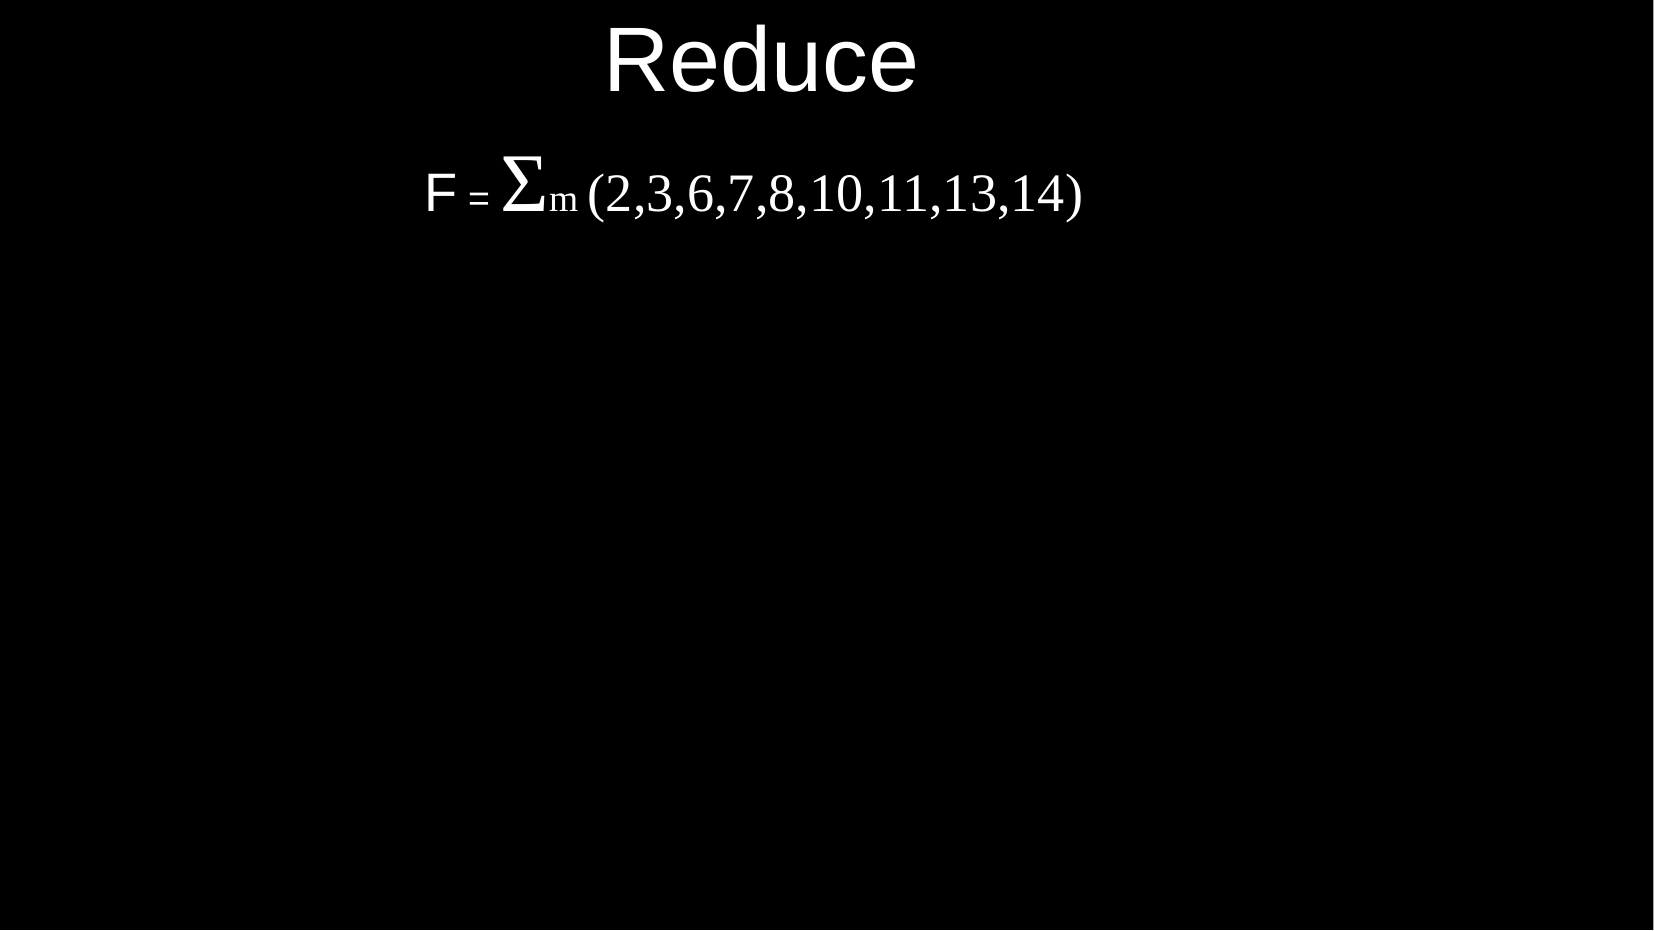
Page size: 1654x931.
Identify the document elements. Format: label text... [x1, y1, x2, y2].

title Reduce [23, 5, 1501, 114]
text_box F = Σm (2,3,6,7,8,10,11,13,14) [409, 129, 1098, 238]
